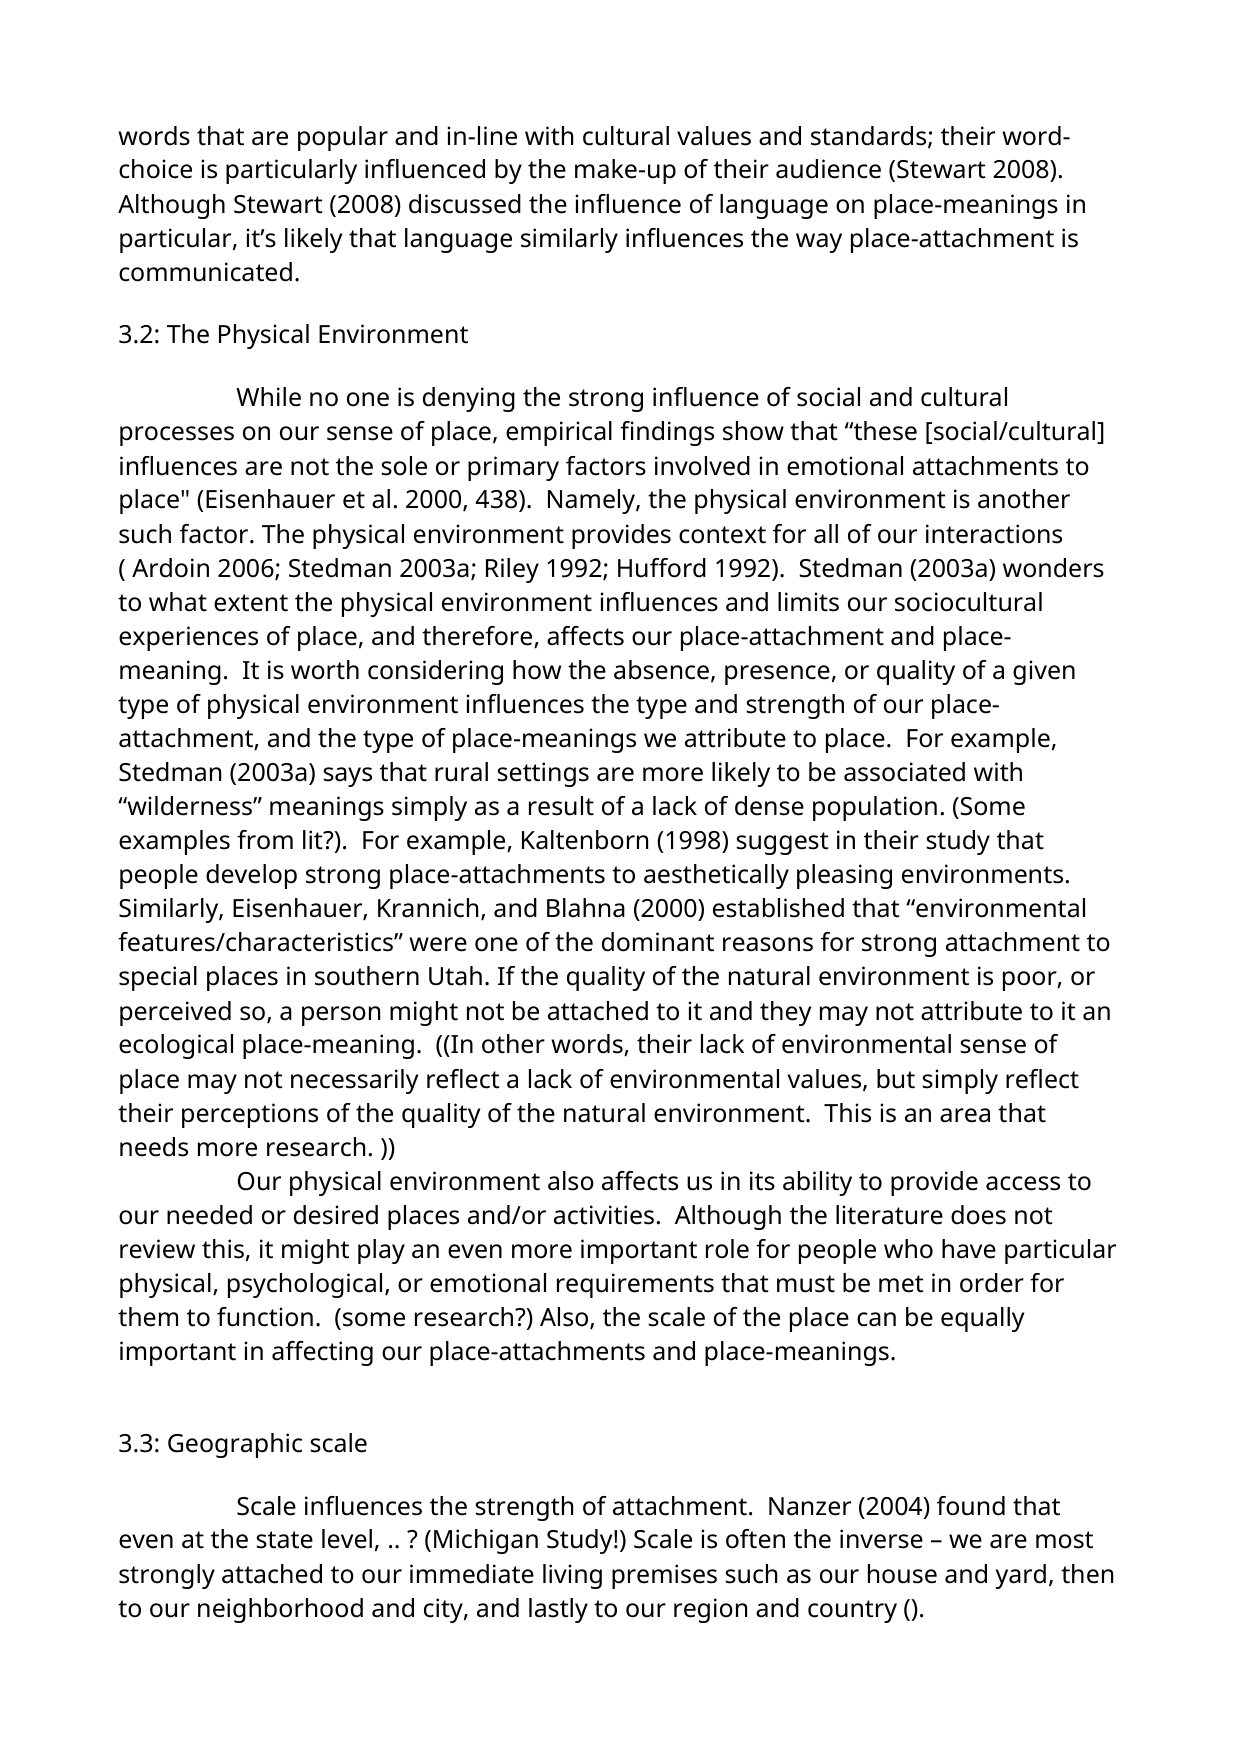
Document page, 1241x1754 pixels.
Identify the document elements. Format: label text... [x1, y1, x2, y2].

text 3.2: The Physical Environment [118, 317, 1122, 351]
text Scale influences the strength of attachment. Nanzer (2004) found that even at the state level, .. ? (Michigan Study!) Scale is often the inverse – we are most strongly attached to our immediate living premises such as our house and yard, then to our neighborhood and city, and lastly to our region and country (). [118, 1488, 1122, 1624]
text words that are popular and in-line with cultural values and standards; their word-choice is particularly influenced by the make-up of their audience (Stewart 2008). Although Stewart (2008) discussed the influence of language on place-meanings in particular, it’s likely that language similarly influences the way place-attachment is communicated. [118, 118, 1122, 288]
text While no one is denying the strong influence of social and cultural processes on our sense of place, empirical findings show that “these [social/cultural] influences are not the sole or primary factors involved in emotional attachments to place" (Eisenhauer et al. 2000, 438). Namely, the physical environment is another such factor. The physical environment provides context for all of our interactions ( Ardoin 2006; Stedman 2003a; Riley 1992; Hufford 1992). Stedman (2003a) wonders to what extent the physical environment influences and limits our sociocultural experiences of place, and therefore, affects our place-attachment and place-meaning. It is worth considering how the absence, presence, or quality of a given type of physical environment influences the type and strength of our place-attachment, and the type of place-meanings we attribute to place. For example, Stedman (2003a) says that rural settings are more likely to be associated with “wilderness” meanings simply as a result of a lack of dense population. (Some examples from lit?). For example, Kaltenborn (1998) suggest in their study that people develop strong place-attachments to aesthetically pleasing environments. Similarly, Eisenhauer, Krannich, and Blahna (2000) established that “environmental features/characteristics” were one of the dominant reasons for strong attachment to special places in southern Utah. If the quality of the natural environment is poor, or perceived so, a person might not be attached to it and they may not attribute to it an ecological place-meaning. ((In other words, their lack of environmental sense of place may not necessarily reflect a lack of environmental values, but simply reflect their perceptions of the quality of the natural environment. This is an area that needs more research. )) [118, 380, 1122, 1163]
text 3.3: Geographic scale [118, 1425, 1122, 1459]
text Our physical environment also affects us in its ability to provide access to our needed or desired places and/or activities. Although the literature does not review this, it might play an even more important role for people who have particular physical, psychological, or emotional requirements that must be met in order for them to function. (some research?) Also, the scale of the place can be equally important in affecting our place-attachments and place-meanings. [118, 1163, 1122, 1368]
